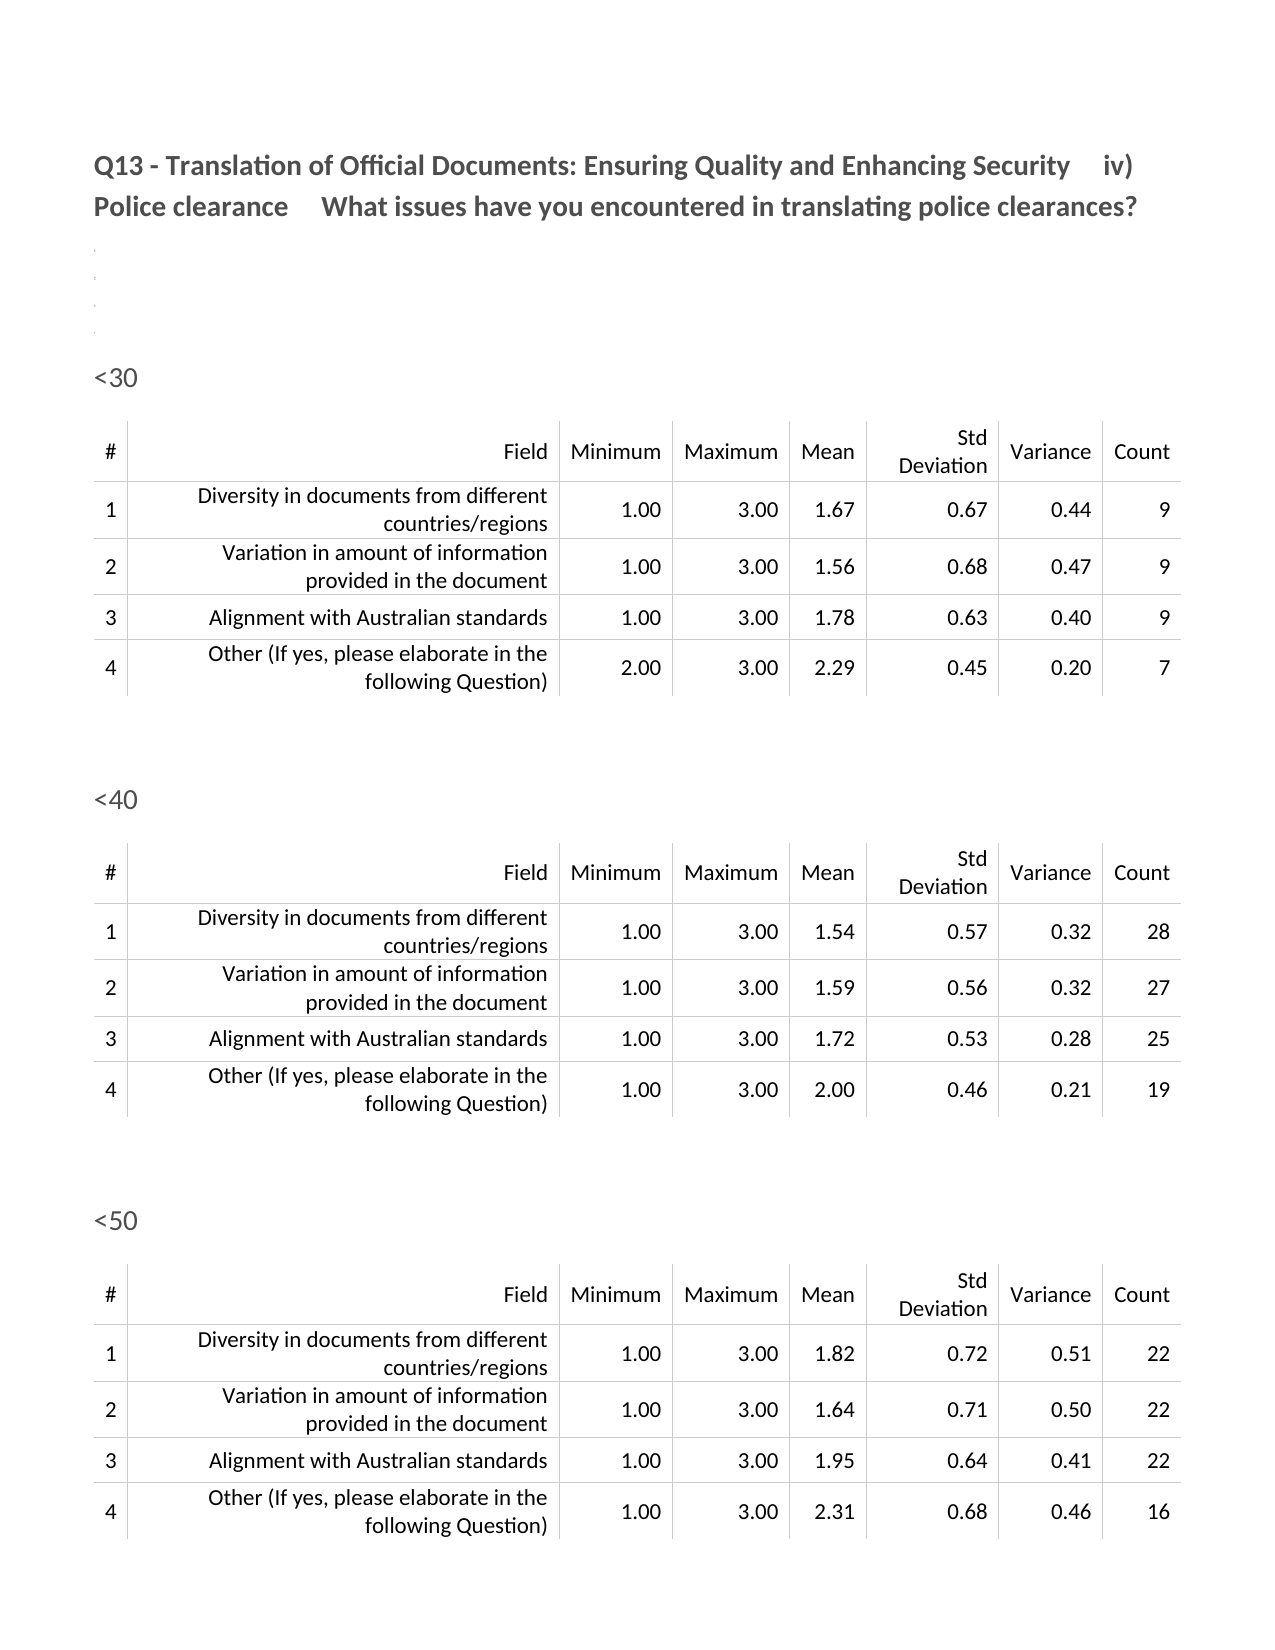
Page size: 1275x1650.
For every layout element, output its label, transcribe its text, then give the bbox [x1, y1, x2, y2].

table_header Mean [790, 1264, 866, 1324]
table_cell 1.78 [790, 595, 866, 639]
table_cell 3.00 [673, 1483, 789, 1539]
table_cell 0.71 [867, 1382, 998, 1437]
table_header # [94, 421, 127, 481]
table_cell 2 [94, 960, 127, 1016]
table_cell 28 [1103, 904, 1181, 959]
table_cell 25 [1103, 1017, 1181, 1061]
table_cell 1.00 [560, 1382, 672, 1437]
table_cell Variation in amount of information provided in the document [128, 539, 559, 594]
table_cell 0.44 [999, 482, 1102, 537]
table_cell 0.21 [999, 1062, 1102, 1117]
table_cell 22 [1103, 1382, 1181, 1437]
table_header Mean [790, 843, 866, 902]
table_cell Variation in amount of information provided in the document [128, 960, 559, 1016]
table_cell 3.00 [673, 1438, 789, 1482]
table_cell 0.28 [999, 1017, 1102, 1061]
table_cell 0.50 [999, 1382, 1102, 1437]
table_cell 1.67 [790, 482, 866, 537]
table_cell 3.00 [673, 904, 789, 959]
table_cell 2.00 [560, 640, 672, 696]
table_cell 0.72 [867, 1325, 998, 1381]
table_cell 1.00 [560, 595, 672, 639]
table_cell 1.54 [790, 904, 866, 959]
table_cell 2.31 [790, 1483, 866, 1539]
table_cell Alignment with Australian standards [128, 1017, 559, 1061]
text Q13 - Translation of Official Documents: Ensuring Quality and Enhancing Security iv) Police clearance What issues have you encountered in translating police clearances? [94, 147, 1181, 223]
table_cell 0.68 [867, 539, 998, 594]
table_cell 1 [94, 482, 127, 537]
text <40 [94, 781, 1181, 816]
table_cell 1.95 [790, 1438, 866, 1482]
table_cell 1.00 [560, 1483, 672, 1539]
table_cell 1.72 [790, 1017, 866, 1061]
table_cell 3 [94, 1017, 127, 1061]
table_header Variance [999, 421, 1102, 481]
table_cell 0.68 [867, 1483, 998, 1539]
table_cell 2 [94, 539, 127, 594]
table_cell 4 [94, 1062, 127, 1117]
table_cell 7 [1103, 640, 1181, 696]
table_cell 0.32 [999, 904, 1102, 959]
table_header Count [1103, 421, 1181, 481]
table_cell 4 [94, 1483, 127, 1539]
table_cell 3.00 [673, 640, 789, 696]
table_cell 16 [1103, 1483, 1181, 1539]
table_cell 1.00 [560, 904, 672, 959]
table_cell 3.00 [673, 1062, 789, 1117]
table_cell 0.57 [867, 904, 998, 959]
table_cell 1 [94, 1325, 127, 1381]
table_cell 1.00 [560, 1438, 672, 1482]
table_cell 27 [1103, 960, 1181, 1016]
table_cell 0.45 [867, 640, 998, 696]
table_header Variance [999, 1264, 1102, 1324]
table_cell 1.00 [560, 1062, 672, 1117]
table_cell 4 [94, 640, 127, 696]
table_cell Other (If yes, please elaborate in the following Question) [128, 1483, 559, 1539]
table_cell 0.56 [867, 960, 998, 1016]
table_cell Alignment with Australian standards [128, 1438, 559, 1482]
table_cell 3.00 [673, 1325, 789, 1381]
table_header Maximum [673, 421, 789, 481]
table_header # [94, 1264, 127, 1324]
table_cell 1.82 [790, 1325, 866, 1381]
table_cell 0.46 [867, 1062, 998, 1117]
table_cell 0.67 [867, 482, 998, 537]
table_cell 0.51 [999, 1325, 1102, 1381]
table_cell 3.00 [673, 960, 789, 1016]
table_cell 3.00 [673, 539, 789, 594]
table_header Minimum [560, 843, 672, 902]
table_cell Other (If yes, please elaborate in the following Question) [128, 1062, 559, 1117]
table_cell Diversity in documents from different countries/regions [128, 482, 559, 537]
table_cell Diversity in documents from different countries/regions [128, 904, 559, 959]
table_cell 0.41 [999, 1438, 1102, 1482]
table_cell Alignment with Australian standards [128, 595, 559, 639]
table_cell 2.29 [790, 640, 866, 696]
table_cell 1.00 [560, 482, 672, 537]
table_cell 22 [1103, 1438, 1181, 1482]
table_cell Other (If yes, please elaborate in the following Question) [128, 640, 559, 696]
table_cell 0.53 [867, 1017, 998, 1061]
table_header Count [1103, 1264, 1181, 1324]
table_cell 0.47 [999, 539, 1102, 594]
table_cell 1.00 [560, 960, 672, 1016]
table_cell 3 [94, 595, 127, 639]
table_cell 1 [94, 904, 127, 959]
table_cell 0.40 [999, 595, 1102, 639]
table_header Field [128, 421, 559, 481]
table_cell 1.64 [790, 1382, 866, 1437]
table_cell 3.00 [673, 1017, 789, 1061]
table_header Count [1103, 843, 1181, 902]
table_cell 0.20 [999, 640, 1102, 696]
table_header Variance [999, 843, 1102, 902]
table_header Std Deviation [867, 1264, 998, 1324]
table_cell 3 [94, 1438, 127, 1482]
table_cell 0.64 [867, 1438, 998, 1482]
table_cell 22 [1103, 1325, 1181, 1381]
table_cell 19 [1103, 1062, 1181, 1117]
table_cell 3.00 [673, 482, 789, 537]
table_header Std Deviation [867, 843, 998, 902]
table_header Minimum [560, 421, 672, 481]
table_cell 1.00 [560, 1325, 672, 1381]
table_header Maximum [673, 843, 789, 902]
table_cell 1.00 [560, 1017, 672, 1061]
table_header Std Deviation [867, 421, 998, 481]
table_cell 1.56 [790, 539, 866, 594]
table_cell 9 [1103, 482, 1181, 537]
table_cell 9 [1103, 595, 1181, 639]
text <30 [94, 359, 1181, 395]
table_cell 0.63 [867, 595, 998, 639]
table_header Mean [790, 421, 866, 481]
table_cell 0.46 [999, 1483, 1102, 1539]
table_cell 2.00 [790, 1062, 866, 1117]
table_cell 3.00 [673, 1382, 789, 1437]
table_cell 9 [1103, 539, 1181, 594]
table_cell 1.00 [560, 539, 672, 594]
table_header Maximum [673, 1264, 789, 1324]
table_cell 3.00 [673, 595, 789, 639]
text <50 [94, 1202, 1181, 1238]
table_cell Diversity in documents from different countries/regions [128, 1325, 559, 1381]
table_header Field [128, 1264, 559, 1324]
table_cell 2 [94, 1382, 127, 1437]
table_header Field [128, 843, 559, 902]
table_header Minimum [560, 1264, 672, 1324]
table_cell 1.59 [790, 960, 866, 1016]
table_header # [94, 843, 127, 902]
table_cell 0.32 [999, 960, 1102, 1016]
table_cell Variation in amount of information provided in the document [128, 1382, 559, 1437]
